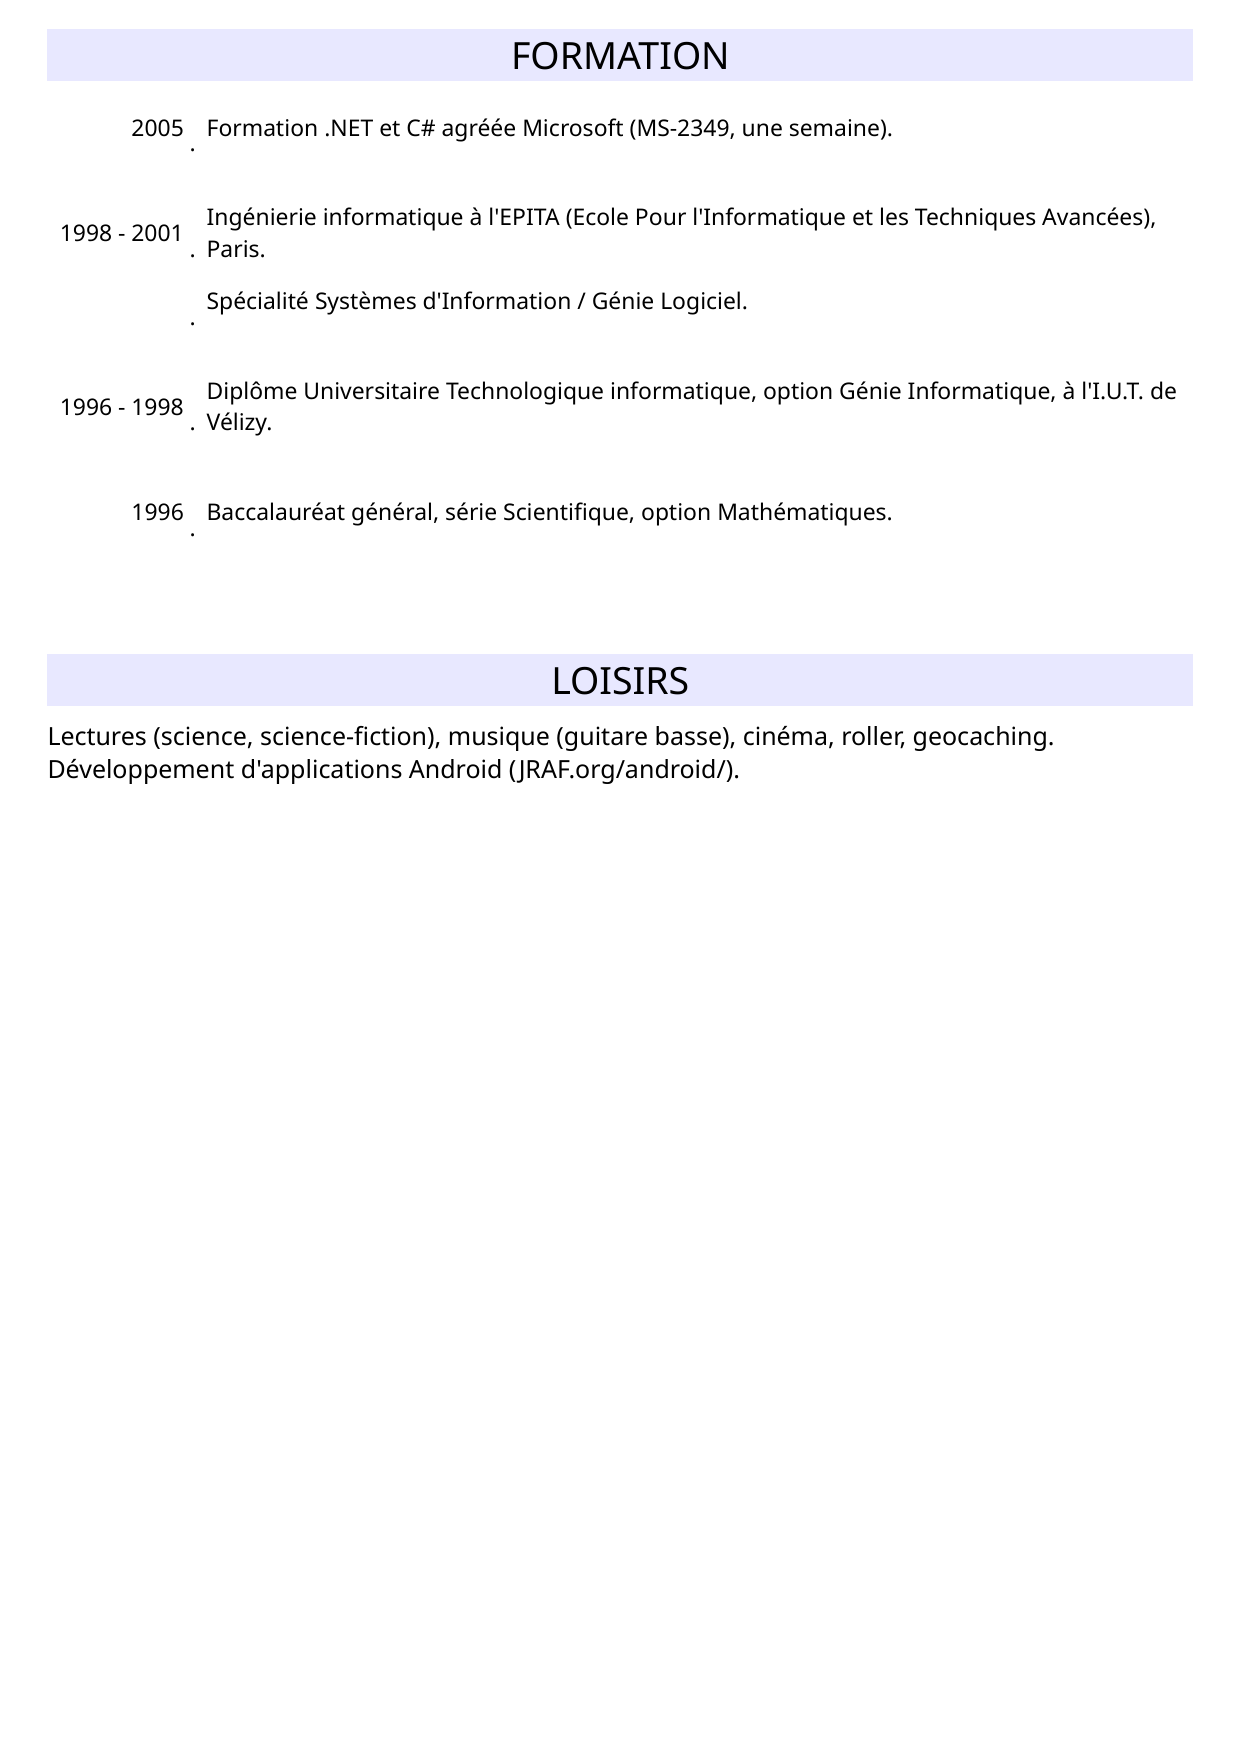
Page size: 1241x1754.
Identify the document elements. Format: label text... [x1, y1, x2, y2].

table_cell [204, 161, 1193, 198]
table_cell [47, 335, 186, 372]
table_cell Spécialité Systèmes d'Information / Génie Logiciel. [204, 267, 1193, 335]
table_cell 1996 - 1998 [47, 372, 186, 441]
table_cell [186, 546, 203, 583]
table_cell . [186, 372, 203, 441]
table_cell [204, 441, 1193, 478]
subtitle LOISIRS [47, 654, 1193, 706]
table_cell Baccalauréat général, série Scientifique, option Mathématiques. [204, 478, 1193, 546]
table_cell [186, 335, 203, 372]
table_cell Ingénierie informatique à l'EPITA (Ecole Pour l'Informatique et les Techniques Avancées), Paris. [204, 199, 1193, 267]
table_cell 1998 - 2001 [47, 199, 186, 267]
table_cell . [186, 267, 203, 335]
table_cell Diplôme Universitaire Technologique informatique, option Génie Informatique, à l'I.U.T. de Vélizy. [204, 372, 1193, 441]
table_cell . [186, 199, 203, 267]
table_cell 1996 [47, 478, 186, 546]
text Lectures (science, science-fiction), musique (guitare basse), cinéma, roller, geocaching. Développement d'applications Android (JRAF.org/android/). [47, 718, 1193, 786]
table_header . [186, 93, 203, 161]
table_cell [47, 267, 186, 335]
table_cell [204, 335, 1193, 372]
subtitle FORMATION [47, 29, 1193, 81]
table_cell . [186, 478, 203, 546]
table_header 2005 [47, 93, 186, 161]
table_header Formation .NET et C# agréée Microsoft (MS-2349, une semaine). [204, 93, 1193, 161]
table_cell [47, 546, 186, 583]
table_cell [186, 441, 203, 478]
table_cell [204, 546, 1193, 583]
table_cell [47, 161, 186, 198]
table_cell [186, 161, 203, 198]
table_cell [47, 441, 186, 478]
